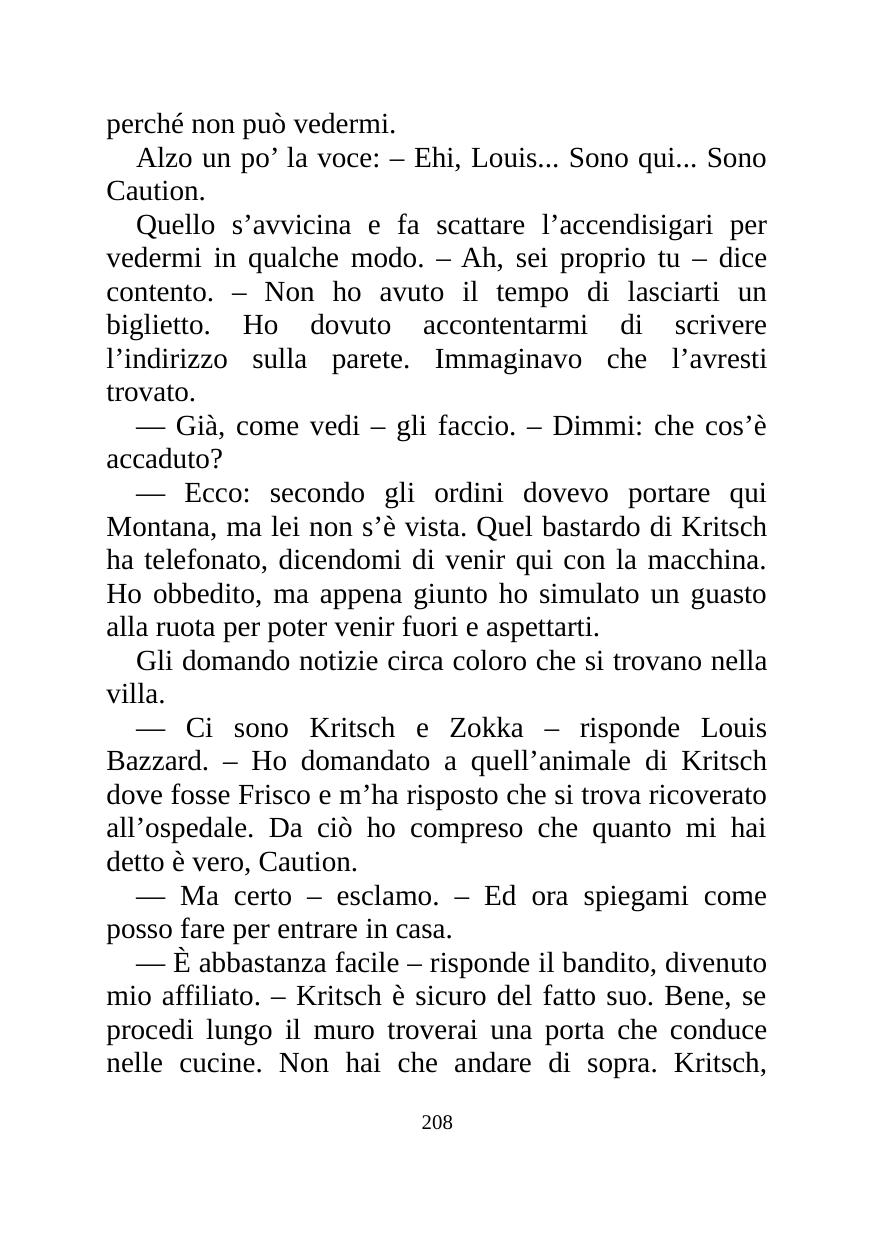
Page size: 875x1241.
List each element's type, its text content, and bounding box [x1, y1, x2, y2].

text — Ci sono Kritsch e Zokka – risponde Louis Bazzard. – Ho domandato a quell’animale di Kritsch dove fosse Frisco e m’ha risposto che si trova ricoverato all’ospedale. Da ciò ho compreso che quanto mi hai detto è vero, Caution. [106, 710, 768, 878]
text — È abbastanza facile – risponde il bandito, divenuto mio affiliato. – Kritsch è sicuro del fatto suo. Bene, se procedi lungo il muro troverai una porta che conduce nelle cucine. Non hai che andare di sopra. Kritsch, [106, 945, 768, 1079]
text — Ecco: secondo gli ordini dovevo portare qui Montana, ma lei non s’è vista. Quel bastardo di Kritsch ha telefonato, dicendomi di venir qui con la macchina. Ho obbedito, ma appena giunto ho simulato un guasto alla ruota per poter venir fuori e aspettarti. [106, 475, 768, 643]
text Quello s’avvicina e fa scattare l’accendisigari per vedermi in qualche modo. – Ah, sei proprio tu – dice contento. – Non ho avuto il tempo di lasciarti un biglietto. Ho dovuto accontentarmi di scrivere l’indirizzo sulla parete. Immaginavo che l’avresti trovato. [106, 207, 768, 408]
text Gli domando notizie circa coloro che si trovano nella villa. [106, 643, 768, 710]
text perché non può vedermi. [106, 106, 768, 140]
text — Già, come vedi – gli faccio. – Dimmi: che cos’è accaduto? [106, 408, 768, 475]
text — Ma certo – esclamo. – Ed ora spiegami come posso fare per entrare in casa. [106, 878, 768, 945]
text Alzo un po’ la voce: – Ehi, Louis... Sono qui... Sono Caution. [106, 140, 768, 207]
